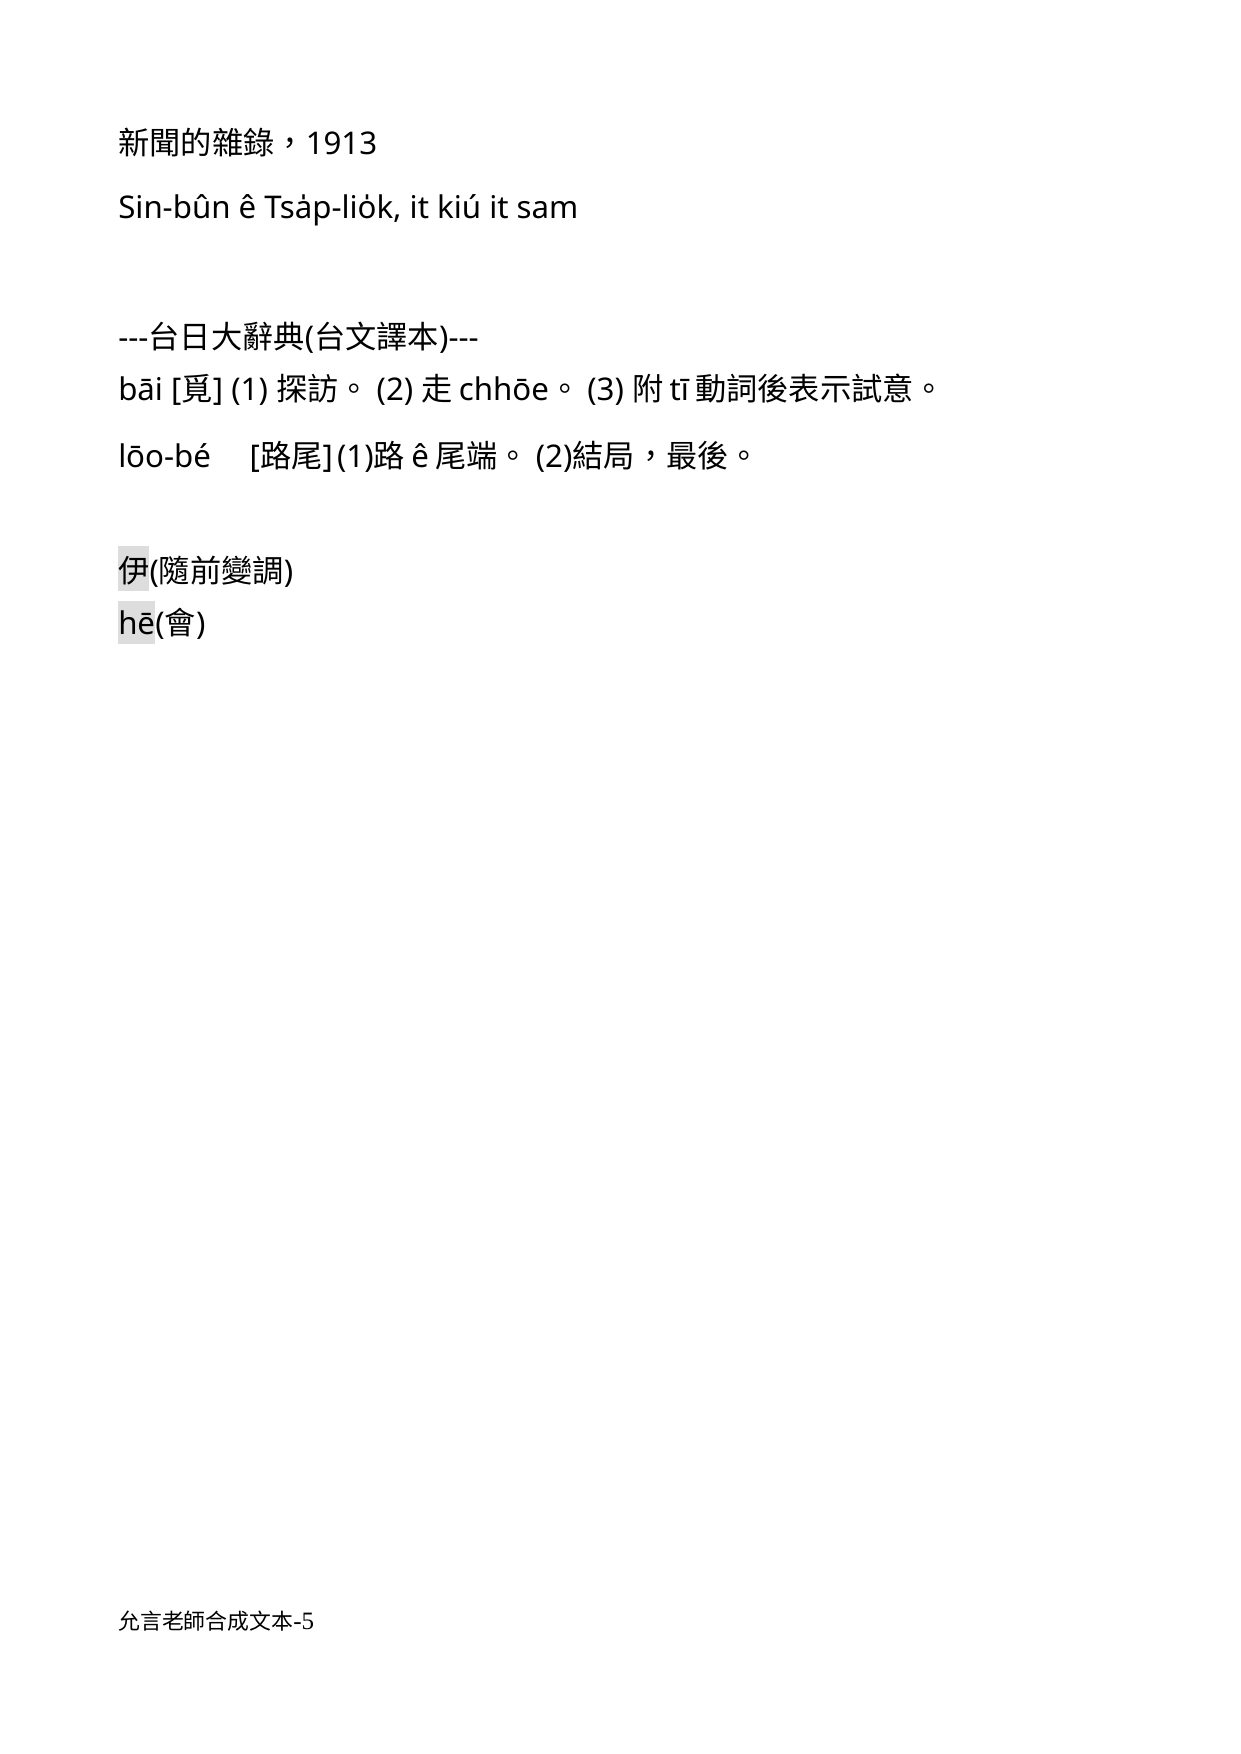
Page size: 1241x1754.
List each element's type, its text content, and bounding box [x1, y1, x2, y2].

text 伊(隨前變調) hē(會) [118, 546, 1122, 644]
text 新聞的雜錄，1913 [118, 118, 1122, 163]
text ---台日大辭典(台文譯本)--- bāi [覓] (1) 探訪。 (2) 走chhōe。 (3) 附tī動詞後表示試意。 [118, 312, 1122, 409]
text lōo-bé [路尾] (1)路ê尾端。 (2)結局，最後。 [118, 431, 1122, 525]
text Sin-bûn ê Tsa̍p-lio̍k, it kiú it sam [118, 185, 1122, 227]
